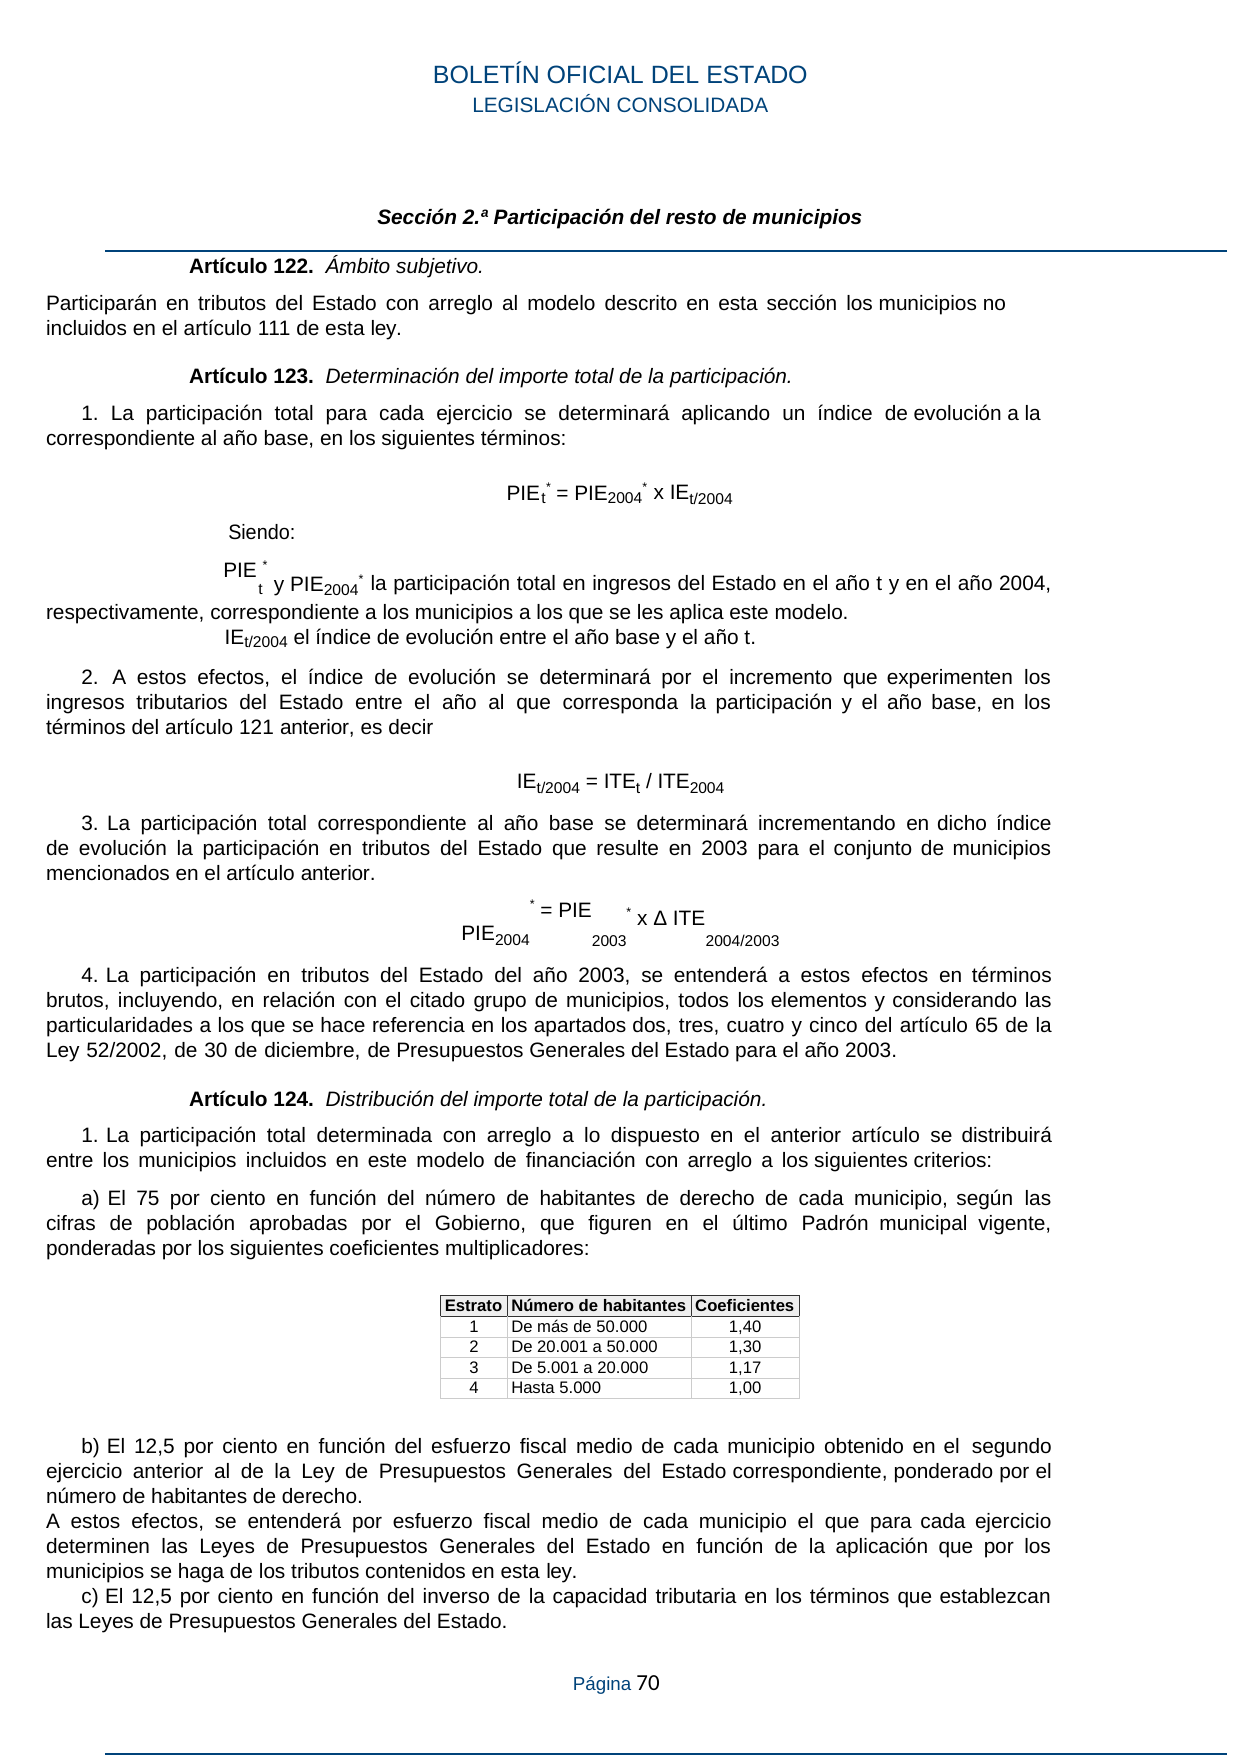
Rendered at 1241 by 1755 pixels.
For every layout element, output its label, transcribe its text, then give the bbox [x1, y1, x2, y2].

text PIE * [329, 480, 551, 504]
table_cell De 20.001 a 50.000 [508, 1338, 691, 1357]
text t [541, 491, 546, 507]
text x IEt/2004 [653, 480, 1195, 509]
table_cell 4 [441, 1379, 507, 1398]
list La participación en tributos del Estado del año 2003, se entenderá a estos efectos en términos brutos, incluyendo, en relación con el citado grupo de municipios, todos los elementos y considerando las particularidades a los que se hace referencia en los apartados dos, tres, cuatro y cinco del artículo 65 de la Ley 52/2002, de 30 de diciembre, de Presupuestos Generales del Estado para el año 2003. [46, 963, 1052, 1062]
subtitle Sección 2.ª Participación del resto de municipios [189, 205, 1195, 229]
text la participación total en ingresos del Estado en el año t y en el año 2004, [370, 571, 1195, 595]
table_cell 1 [441, 1317, 507, 1336]
text Artículo 123. Determinación del importe total de la participación. [189, 364, 1195, 388]
list La participación total para cada ejercicio se determinará aplicando un índice de evolución a la correspondiente al año base, en los siguientes términos: [46, 401, 1052, 449]
text IEt/2004 = ITEt / ITE2004 [46, 769, 1195, 798]
text y PIE2004* [274, 571, 364, 598]
list La participación total determinada con arreglo a lo dispuesto en el anterior artículo se distribuirá entre los municipios incluidos en este modelo de financiación con arreglo a los siguientes criterios: [46, 1123, 1052, 1172]
table_header Coeficientes [692, 1296, 799, 1316]
text PIE * [46, 558, 267, 582]
table_cell De 5.001 a 20.000 [508, 1358, 691, 1378]
table_cell 2 [441, 1338, 507, 1357]
list La participación total correspondiente al año base se determinará incrementando en dicho índice de evolución la participación en tributos del Estado que resulte en 2003 para el conjunto de municipios mencionados en el artículo anterior. [46, 811, 1052, 885]
text t [258, 587, 262, 598]
text Artículo 124. Distribución del importe total de la participación. [189, 1086, 1195, 1110]
list El 12,5 por ciento en función del inverso de la capacidad tributaria en los términos que establezcan las Leyes de Presupuestos Generales del Estado. [46, 1583, 1052, 1632]
text IEt/2004 el índice de evolución entre el año base y el año t. [224, 624, 1195, 651]
text Artículo 122. Ámbito subjetivo. [189, 254, 1195, 278]
table_cell 3 [441, 1358, 507, 1378]
list El 12,5 por ciento en función del esfuerzo fiscal medio de cada municipio obtenido en el segundo ejercicio anterior al de la Ley de Presupuestos Generales del Estado correspondiente, ponderado por el número de habitantes de derecho. [46, 1434, 1052, 1508]
table_header Número de habitantes [508, 1296, 691, 1316]
table_header Estrato [441, 1296, 507, 1316]
table_cell De más de 50.000 [508, 1317, 691, 1336]
table_cell 1,17 [692, 1358, 799, 1378]
text 2004/2003 [705, 932, 1195, 950]
table_cell 1,00 [692, 1379, 799, 1398]
list El 75 por ciento en función del número de habitantes de derecho de cada municipio, según las cifras de población aprobadas por el Gobierno, que figuren en el último Padrón municipal vigente, ponderadas por los siguientes coeficientes multiplicadores: [46, 1186, 1052, 1259]
text A estos efectos, se entenderá por esfuerzo fiscal medio de cada municipio el que para cada ejercicio determinen las Leyes de Presupuestos Generales del Estado en función de la aplicación que por los municipios se haga de los tributos contenidos en esta ley. [46, 1509, 1052, 1583]
text PIE2004 [46, 926, 529, 950]
text respectivamente, correspondiente a los municipios a los que se les aplica este modelo. [46, 599, 1195, 623]
table_cell 1,40 [692, 1317, 799, 1336]
text Siendo: [46, 520, 295, 544]
table_cell Hasta 5.000 [508, 1379, 691, 1398]
list A estos efectos, el índice de evolución se determinará por el incremento que experimenten los ingresos tributarios del Estado entre el año al que corresponda la participación y el año base, en los términos del artículo 121 anterior, es decir [46, 665, 1052, 739]
text Participarán en tributos del Estado con arreglo al modelo descrito en esta sección los municipios no incluidos en el artículo 111 de esta ley. [46, 291, 1072, 339]
text 2003 [592, 932, 626, 950]
text = PIE2004* [556, 480, 647, 507]
table_cell 1,30 [692, 1338, 799, 1357]
